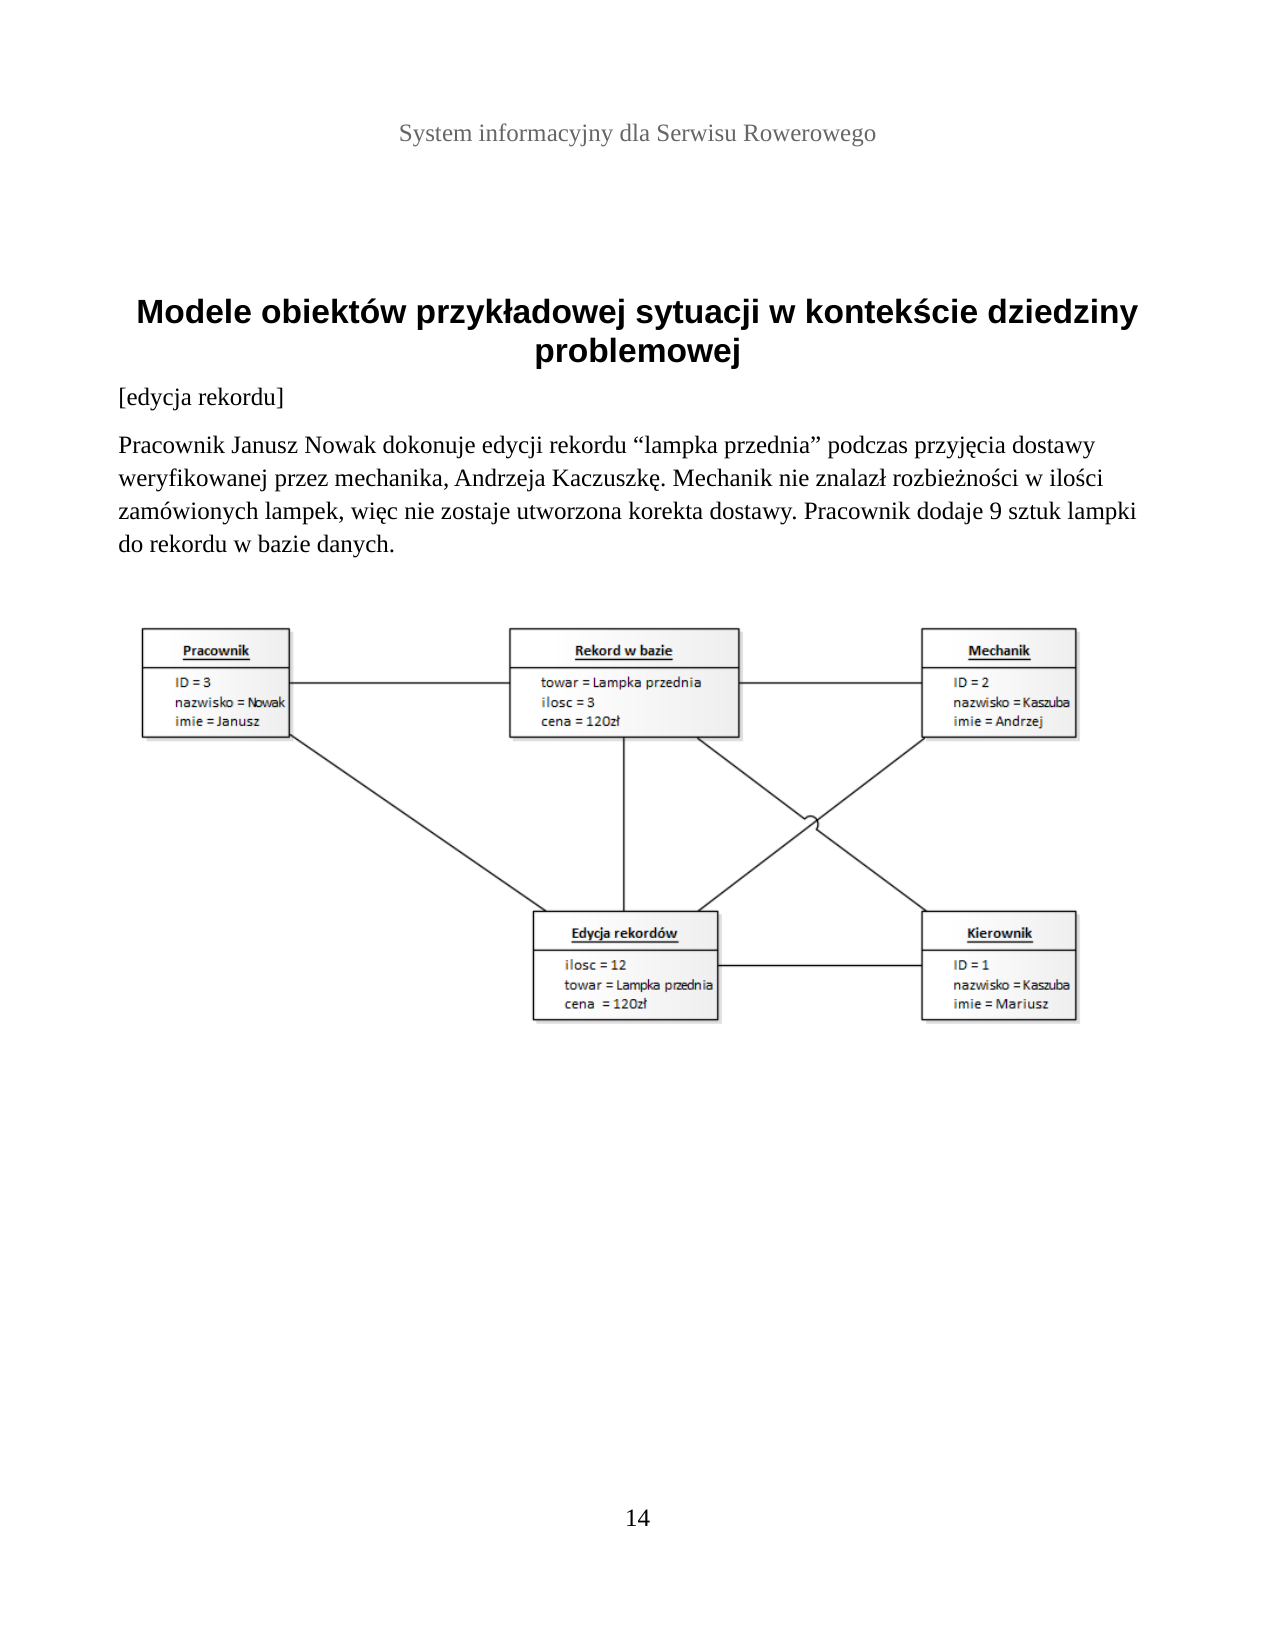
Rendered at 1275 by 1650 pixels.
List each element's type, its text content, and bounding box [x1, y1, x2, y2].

text [edycja rekordu] [118, 382, 1157, 411]
picture [115, 573, 1154, 1071]
subtitle Modele obiektów przykładowej sytuacji w kontekście dziedziny problemowej [118, 292, 1157, 370]
text Pracownik Janusz Nowak dokonuje edycji rekordu “lampka przednia” podczas przyjęcia dostawy weryfikowanej przez mechanika, Andrzeja Kaczuszkę. Mechanik nie znalazł rozbieżności w ilości zamówionych lampek, więc nie zostaje utworzona korekta dostawy. Pracownik dodaje 9 sztuk lampki do rekordu w bazie danych. [118, 430, 1157, 558]
